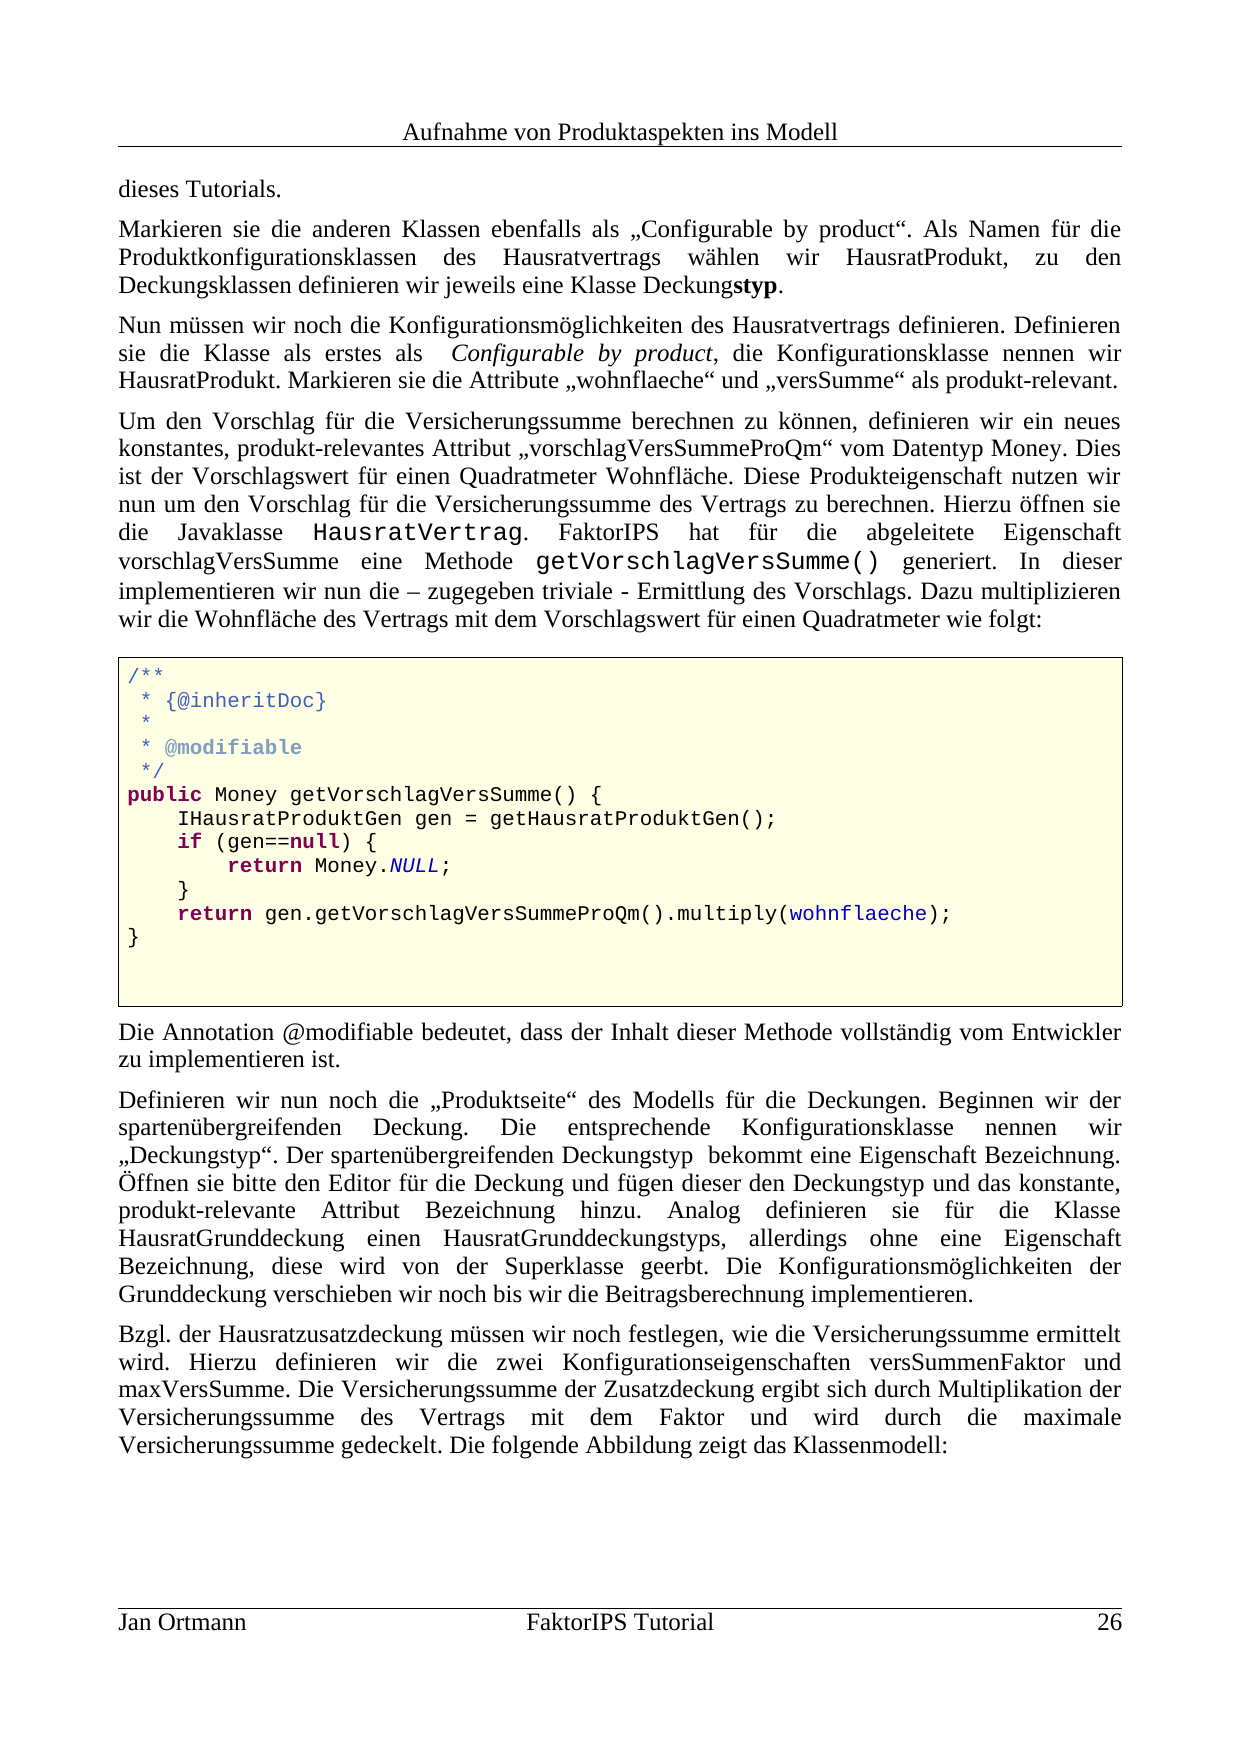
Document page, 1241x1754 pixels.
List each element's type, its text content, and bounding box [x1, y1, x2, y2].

text } [127, 926, 1113, 950]
text * {@inheritDoc} [127, 690, 1113, 713]
text * [127, 713, 1113, 737]
text Nun müssen wir noch die Konfigurationsmöglichkeiten des Hausratvertrags definieren. Definieren sie die Klasse als erstes als Configurable by product, die Konfigurationsklasse nennen wir HausratProdukt. Markieren sie die Attribute „wohnflaeche“ und „versSumme“ als produkt-relevant. [118, 311, 1122, 394]
text return Money.NULL; [127, 855, 1113, 879]
text if (gen==null) { [127, 832, 1113, 855]
text */ [127, 761, 1113, 784]
text Bzgl. der Hausratzusatzdeckung müssen wir noch festlegen, wie die Versicherungssumme ermittelt wird. Hierzu definieren wir die zwei Konfigurationseigenschaften versSummenFaktor und maxVersSumme. Die Versicherungssumme der Zusatzdeckung ergibt sich durch Multiplikation der Versicherungssumme des Vertrags mit dem Faktor und wird durch die maximale Versicherungssumme gedeckelt. Die folgende Abbildung zeigt das Klassenmodell: [118, 1320, 1122, 1458]
text [118, 645, 1122, 656]
text return gen.getVorschlagVersSummeProQm().multiply(wohnflaeche); [127, 902, 1113, 926]
text * @modifiable [127, 737, 1113, 761]
text /** [127, 666, 1113, 690]
text Die Annotation @modifiable bedeutet, dass der Inhalt dieser Methode vollständig vom Entwickler zu implementieren ist. [118, 1007, 1122, 1073]
text Markieren sie die anderen Klassen ebenfalls als „Configurable by product“. Als Namen für die Produktkonfigurationsklassen des Hausratvertrags wählen wir HausratProdukt, zu den Deckungsklassen definieren wir jeweils eine Klasse Deckungstyp. [118, 216, 1122, 299]
text Um den Vorschlag für die Versicherungssumme berechnen zu können, definieren wir ein neues konstantes, produkt-relevantes Attribut „vorschlagVersSummeProQm“ vom Datentyp Money. Dies ist der Vorschlagswert für einen Quadratmeter Wohnfläche. Diese Produkteigenschaft nutzen wir nun um den Vorschlag für die Versicherungssumme des Vertrags zu berechnen. Hierzu öffnen sie die Javaklasse HausratVertrag. FaktorIPS hat für die abgeleitete Eigenschaft vorschlagVersSumme eine Methode getVorschlagVersSumme() generiert. In dieser implementieren wir nun die – zugegeben triviale - Ermittlung des Vorschlags. Dazu multiplizieren wir die Wohnfläche des Vertrags mit dem Vorschlagswert für einen Quadratmeter wie folgt: [118, 407, 1122, 633]
text Definieren wir nun noch die „Produktseite“ des Modells für die Deckungen. Beginnen wir der spartenübergreifenden Deckung. Die entsprechende Konfigurationsklasse nennen wir „Deckungstyp“. Der spartenübergreifenden Deckungstyp bekommt eine Eigenschaft Bezeichnung. Öffnen sie bitte den Editor für die Deckung und fügen dieser den Deckungstyp und das konstante, produkt-relevante Attribut Bezeichnung hinzu. Analog definieren sie für die Klasse HausratGrunddeckung einen HausratGrunddeckungstyps, allerdings ohne eine Eigenschaft Bezeichnung, diese wird von der Superklasse geerbt. Die Konfigurationsmöglichkeiten der Grunddeckung verschieben wir noch bis wir die Beitragsberechnung implementieren. [118, 1086, 1122, 1307]
text } [127, 879, 1113, 902]
text dieses Tutorials. [118, 175, 1122, 203]
text public Money getVorschlagVersSumme() { [127, 784, 1113, 808]
text IHausratProduktGen gen = getHausratProduktGen(); [127, 808, 1113, 832]
